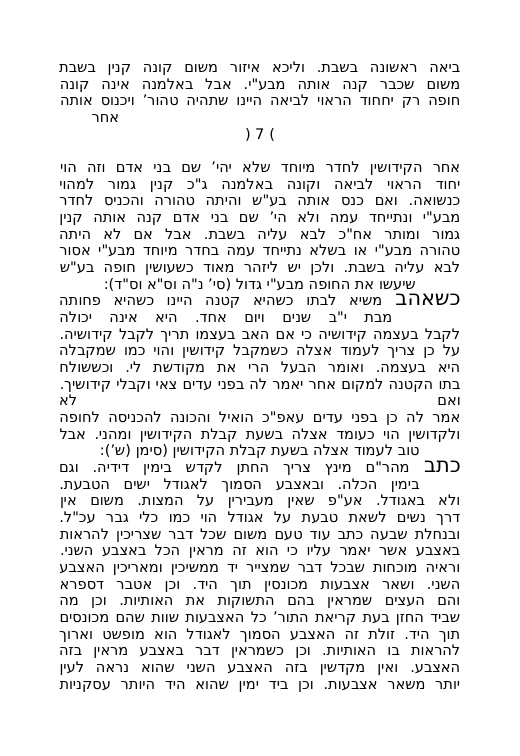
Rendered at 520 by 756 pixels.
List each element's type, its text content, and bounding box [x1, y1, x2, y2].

text משום שכבר קנה אותה מבע"י. אבל באלמנה אינה קונה [59, 76, 461, 92]
text כתב מהר"ם מינץ צריך החתן לקדש בימין דידיה. וגם [59, 459, 461, 476]
text דרך נשים לשאת טבעת על אגודל הוי כמו כלי גבר עכ"ל. [59, 509, 461, 526]
text על כן צריך לעמוד אצלה כשמקבל קידושין והוי כמו שמקבלה [59, 342, 461, 359]
text מבת י"ב שנים ויום אחד. היא אינה יכולה [59, 309, 461, 326]
text לבא עליה בשבת. ולכן יש ליזהר מאוד כשעושין חופה בע"ש [59, 259, 461, 276]
text מבע"י ונתייחד עמה ולא הי’ שם בני אדם קנה אותה קנין [59, 209, 461, 226]
text יותר משאר אצבעות. וכן ביד ימין שהוא היד היותר עסקניות [59, 676, 461, 692]
text שיעשו את החופה מבע"י גדול (סי’ נ"ה וס"א וס"ד): [59, 276, 461, 292]
text כשאהב משיא לבתו כשהיא קטנה היינו כשהיא פחותה [59, 292, 461, 309]
text והם העצים שמראין בהם התשוקות את האותיות. וכן מה [59, 592, 461, 609]
text ) 7 ( [59, 126, 461, 142]
text ולקדושין הוי כעומד אצלה בשעת קבלת הקידושין ומהני. אבל [59, 426, 461, 442]
text לקבל בעצמה קידושיה כי אם האב בעצמו תריך לקבל קידושיה. [59, 326, 461, 342]
text השני. ושאר אצבעות מכונסין תוך היד. וכן אטבר דספרא [59, 576, 461, 592]
text האצבע. ואין מקדשין בזה האצבע השני שהוא נראה לעין [59, 659, 461, 676]
text חופה רק יחחוד הראוי לביאה היינו שתהיה טהור’ ויכנוס אותה [59, 92, 461, 109]
text טהורה מבע"י או בשלא נתייחד עמה בחדר מיוחד מבע"י אסור [59, 242, 461, 259]
text ביאה ראשונה בשבת. וליכא איזור משום קונה קנין בשבת [59, 59, 461, 76]
text בימין הכלה. ובאצבע הסמוך לאגודל ישים הטבעת. [59, 476, 461, 492]
text אחר הקידושין לחדר מיוחד שלא יהי’ שם בני אדם וזה הוי [59, 159, 461, 176]
text אחר [59, 109, 461, 126]
text ולא באגודל. אע"פ שאין מעבירין על המצות. משום אין [59, 492, 461, 509]
text יחוד הראוי לביאה וקונה באלמנה ג"כ קנין גמור למהוי [59, 176, 461, 192]
text היא בעצמה. ואומר הבעל הרי את מקודשת לי. וכששולח [59, 359, 461, 376]
text להראות בו האותיות. וכן כשמראין דבר באצבע מראין בזה [59, 642, 461, 659]
text באצבע אשר יאמר עליו כי הוא זה מראין הכל באצבע השני. [59, 542, 461, 559]
text גמור ומותר אח"כ לבא עליה בשבת. אבל אם לא היתה [59, 226, 461, 242]
text אמר לה כן בפני עדים עאפ"כ הואיל והכונה להכניסה לחופה [59, 409, 461, 426]
text ובנחלת שבעה כתב עוד טעם משום שכל דבר שצריכין להראות [59, 526, 461, 542]
text טוב לעמוד אצלה בשעת קבלת הקידושין (סימן (ש’): [59, 442, 461, 459]
text וראיה מוכחות שבכל דבר שמצייר יד ממשיכין ומאריכין האצבע [59, 559, 461, 576]
text שביד החזן בעת קריאת התור’ כל האצבעות שוות שהם מכונסים [59, 609, 461, 626]
text תוך היד. זולת זה האצבע הסמוך לאגודל הוא מופשט וארוך [59, 626, 461, 642]
text כנשואה. ואם כנס אותה בע"ש והיתה טהורה והכניס לחדר [59, 192, 461, 209]
text בתו הקטנה למקום אחר יאמר לה בפני עדים צאי וקבלי קידושיך. ואם לא [59, 376, 461, 409]
